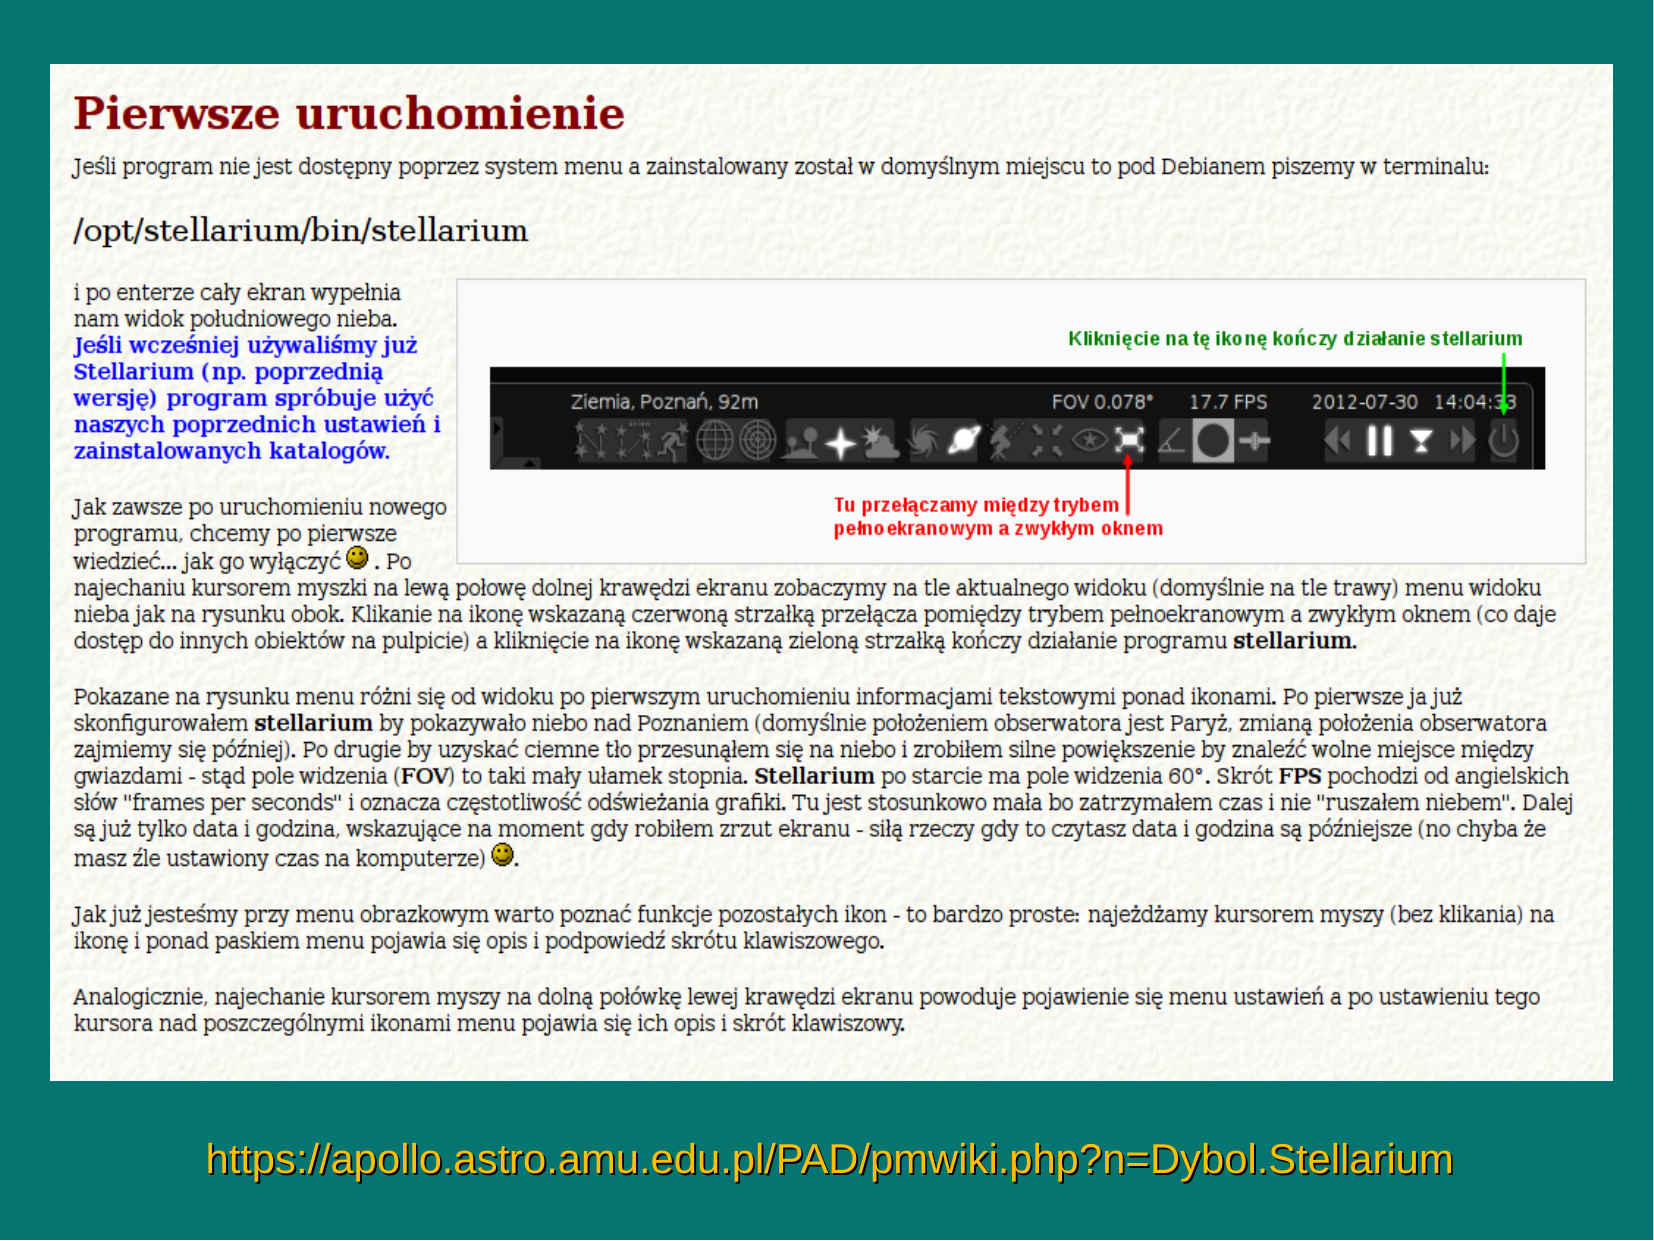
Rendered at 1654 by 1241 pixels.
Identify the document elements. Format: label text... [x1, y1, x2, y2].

picture [50, 64, 1613, 1081]
text_box https://apollo.astro.amu.edu.pl/PAD/pmwiki.php?n=Dybol.Stellarium [190, 1128, 1470, 1190]
